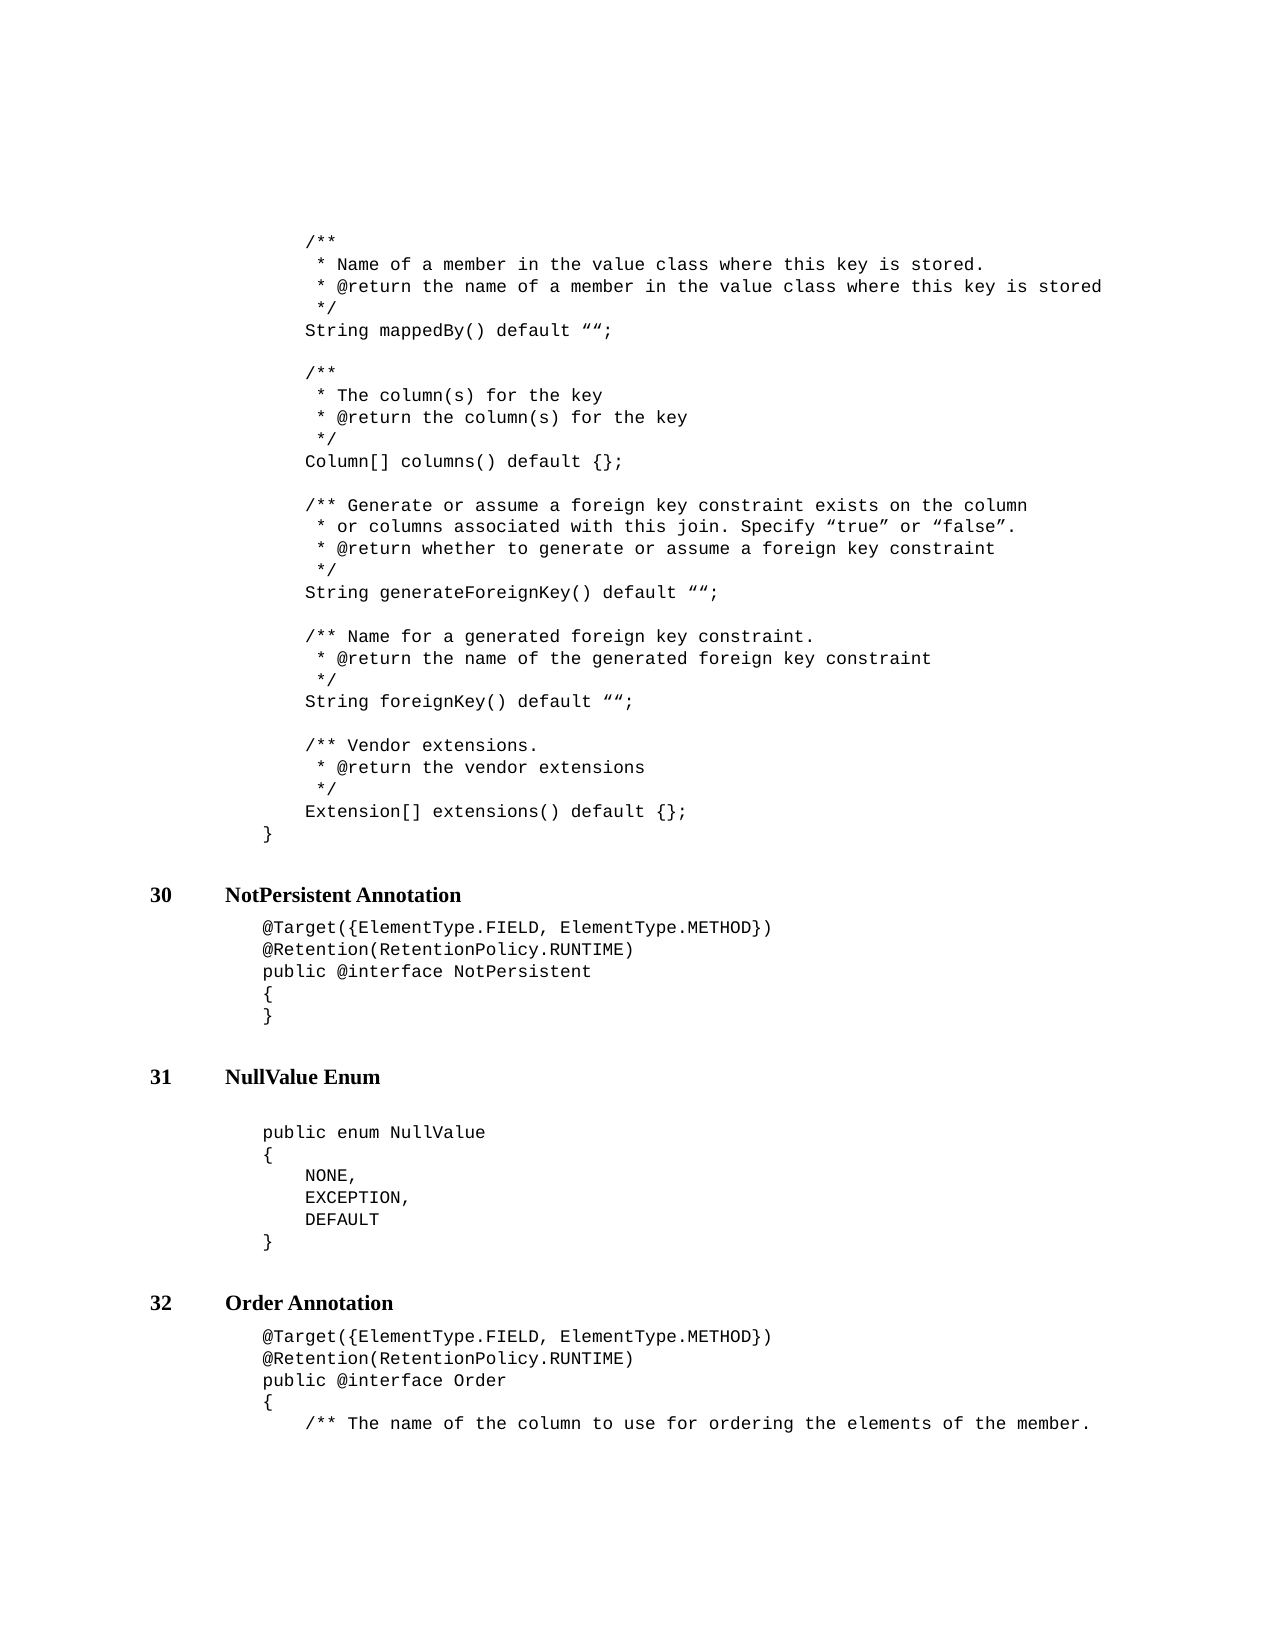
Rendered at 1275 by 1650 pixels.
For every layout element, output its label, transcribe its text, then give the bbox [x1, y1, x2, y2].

text } [262, 822, 1125, 844]
text /** Generate or assume a foreign key constraint exists on the column [262, 494, 1125, 516]
text } [262, 1005, 1125, 1027]
text Column[] columns() default {}; [262, 451, 1125, 472]
text * The column(s) for the key [262, 385, 1125, 407]
text * Name of a member in the value class where this key is stored. [262, 254, 1125, 276]
text */ [262, 779, 1125, 801]
text } [262, 1231, 1125, 1253]
text public @interface Order [262, 1369, 1125, 1391]
text String generateForeignKey() default ““; [262, 582, 1125, 604]
text EXCEPTION, [262, 1187, 1125, 1209]
text * @return the name of the generated foreign key constraint [262, 647, 1125, 669]
text /** The name of the column to use for ordering the elements of the member. [262, 1413, 1125, 1435]
text /** Name for a generated foreign key constraint. [262, 626, 1125, 647]
text String mappedBy() default ““; [262, 319, 1125, 341]
text { [262, 1391, 1125, 1413]
text * @return the vendor extensions [262, 757, 1125, 779]
text */ [262, 560, 1125, 582]
text /** [262, 232, 1125, 254]
text public @interface NotPersistent [262, 961, 1125, 983]
text /** [262, 363, 1125, 385]
text * @return the name of a member in the value class where this key is stored [262, 276, 1125, 297]
text DEFAULT [262, 1209, 1125, 1231]
text @Target({ElementType.FIELD, ElementType.METHOD}) [262, 1326, 1125, 1347]
text NONE, [262, 1165, 1125, 1187]
text @Target({ElementType.FIELD, ElementType.METHOD}) [262, 917, 1125, 939]
text String foreignKey() default ““; [262, 691, 1125, 713]
text * @return the column(s) for the key [262, 407, 1125, 429]
text @Retention(RetentionPolicy.RUNTIME) [262, 939, 1125, 961]
text { [262, 983, 1125, 1005]
subtitle NotPersistent Annotation [150, 881, 1125, 907]
text */ [262, 429, 1125, 451]
text @Retention(RetentionPolicy.RUNTIME) [262, 1347, 1125, 1369]
text * or columns associated with this join. Specify “true” or “false”. [262, 516, 1125, 538]
text public enum NullValue [262, 1121, 1125, 1143]
text * @return whether to generate or assume a foreign key constraint [262, 538, 1125, 560]
subtitle NullValue Enum [150, 1063, 1125, 1089]
text */ [262, 669, 1125, 691]
text /** Vendor extensions. [262, 735, 1125, 757]
subtitle Order Annotation [150, 1289, 1125, 1315]
text Extension[] extensions() default {}; [262, 801, 1125, 822]
text { [262, 1143, 1125, 1165]
text */ [262, 297, 1125, 319]
